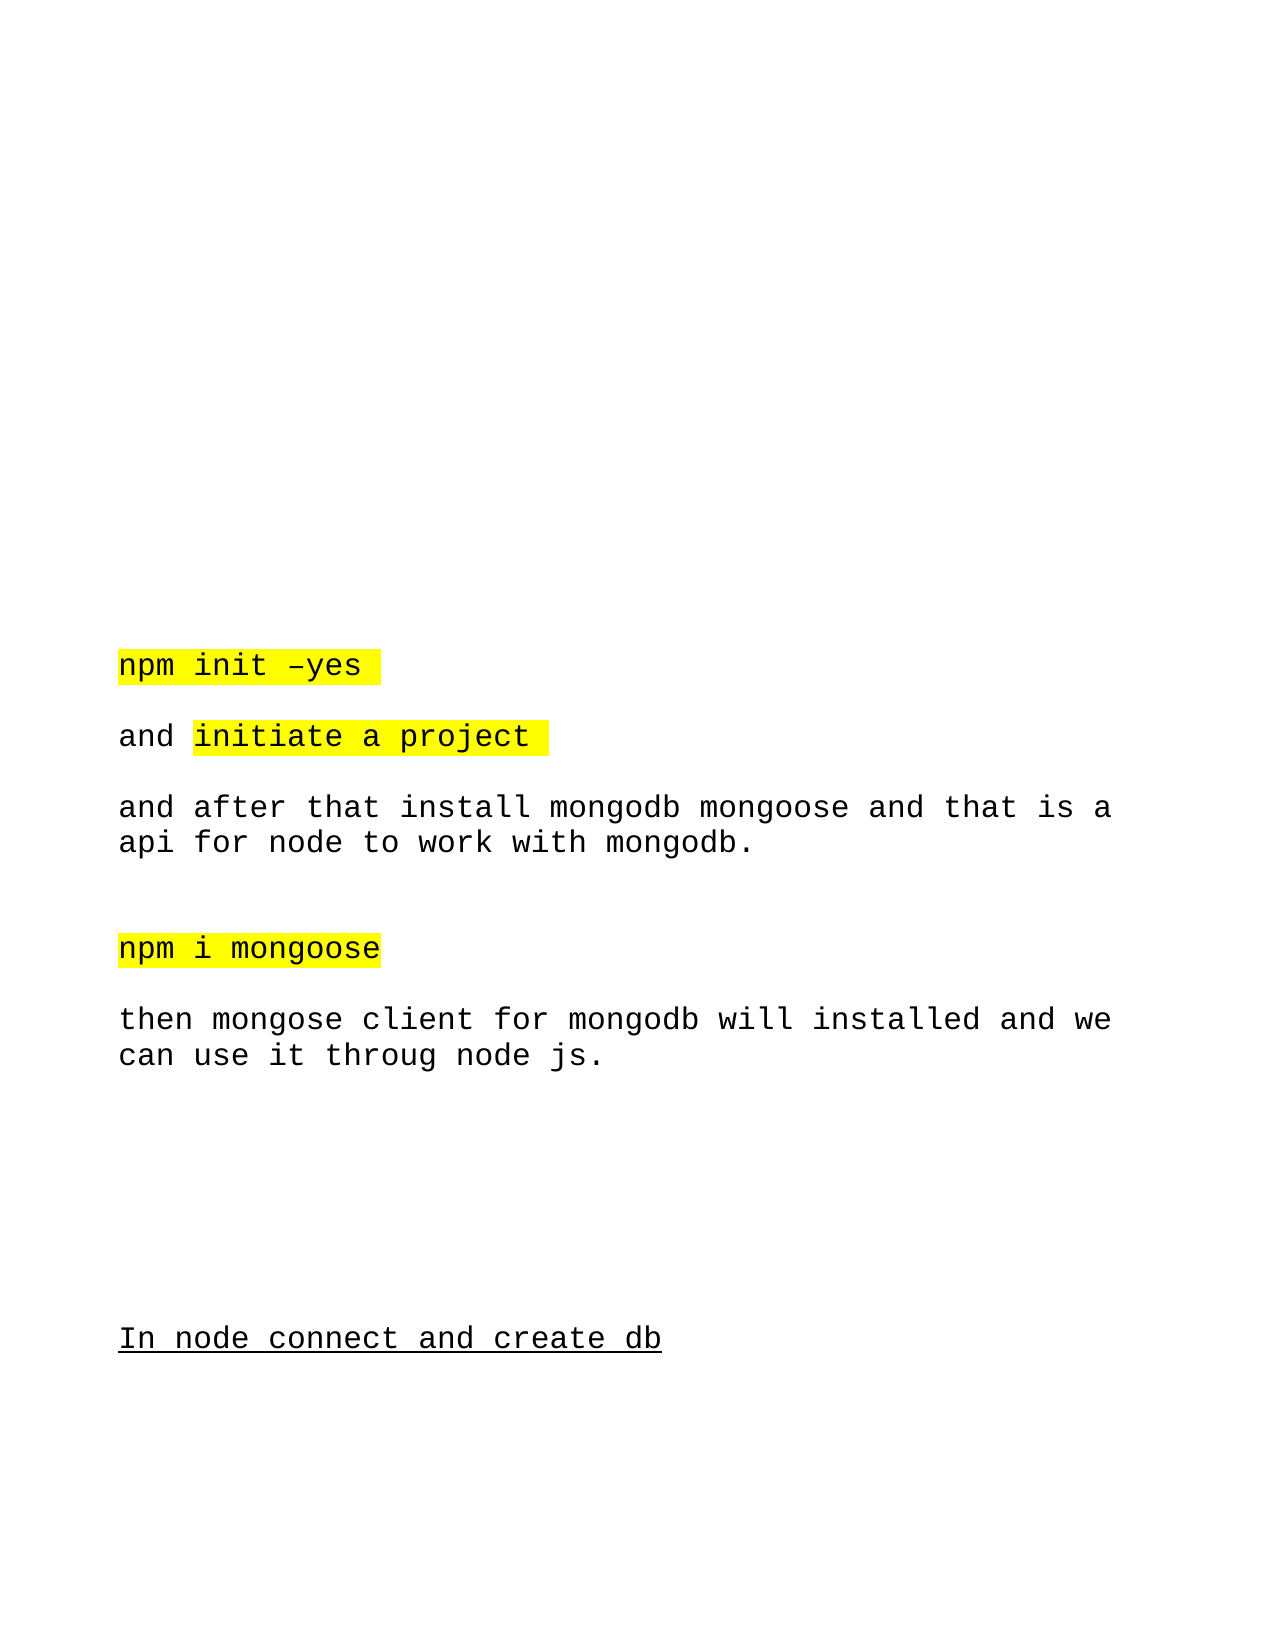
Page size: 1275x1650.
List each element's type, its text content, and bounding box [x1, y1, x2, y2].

text then mongose client for mongodb will installed and we can use it throug node js. [118, 1003, 1157, 1074]
text and after that install mongodb mongoose and that is a api for node to work with mongodb. [118, 791, 1157, 862]
text npm i mongoose [118, 933, 1157, 968]
text and initiate a project [118, 720, 1157, 756]
text npm init –yes [118, 649, 1157, 685]
text In node connect and create db [118, 1322, 1157, 1358]
